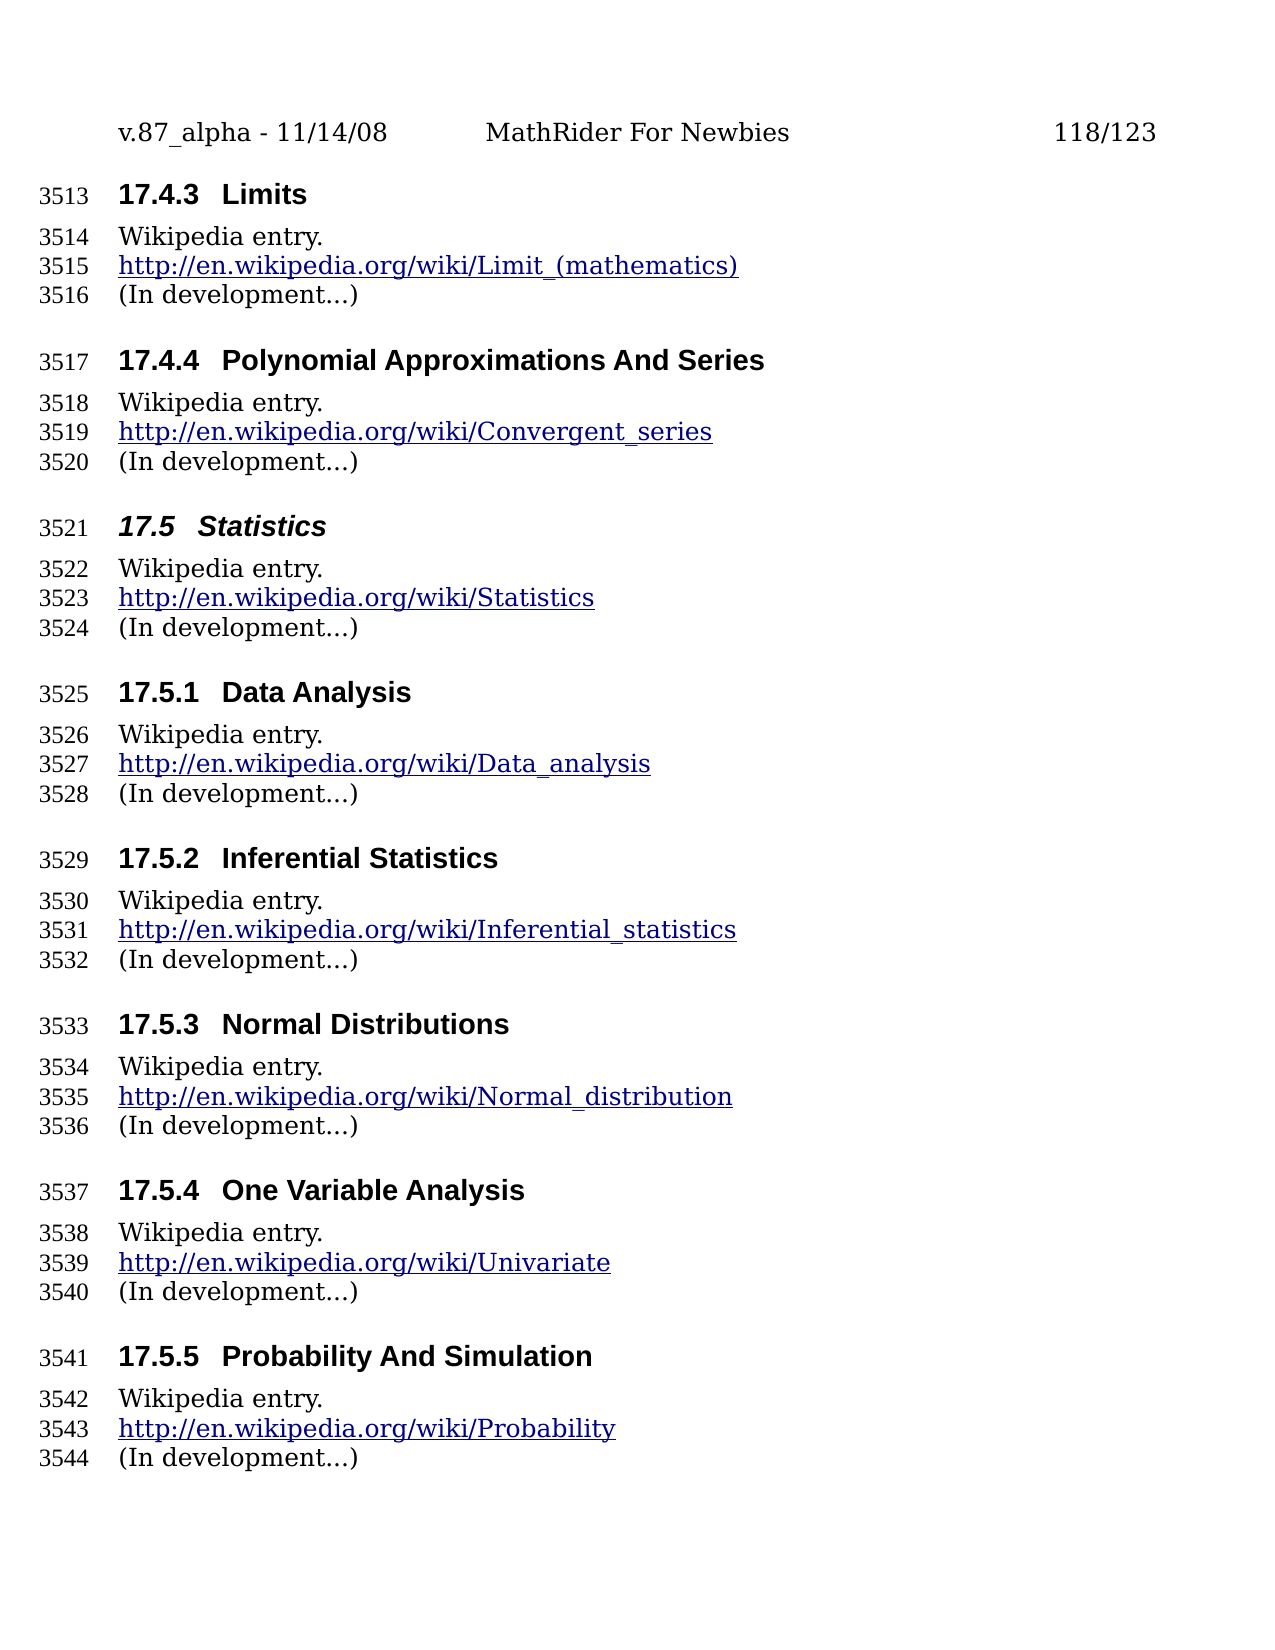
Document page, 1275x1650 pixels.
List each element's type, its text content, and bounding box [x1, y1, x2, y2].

text http://en.wikipedia.org/wiki/Probability [118, 1414, 1157, 1443]
text (In development...) [118, 447, 1157, 476]
text http://en.wikipedia.org/wiki/Normal_distribution [118, 1082, 1157, 1111]
text Wikipedia entry. [118, 1384, 1157, 1414]
text http://en.wikipedia.org/wiki/Statistics [118, 583, 1157, 613]
text (In development...) [118, 613, 1157, 642]
subtitle One Variable Analysis [118, 1173, 1157, 1207]
subtitle Limits [118, 177, 1157, 210]
text Wikipedia entry. [118, 1218, 1157, 1248]
subtitle Data Analysis [118, 675, 1157, 708]
text (In development...) [118, 1443, 1157, 1472]
text Wikipedia entry. [118, 1052, 1157, 1082]
subtitle Statistics [118, 509, 1157, 542]
text Wikipedia entry. [118, 886, 1157, 916]
text (In development...) [118, 281, 1157, 310]
text (In development...) [118, 945, 1157, 974]
subtitle Polynomial Approximations And Series [118, 343, 1157, 376]
text Wikipedia entry. [118, 720, 1157, 749]
text Wikipedia entry. [118, 222, 1157, 251]
text Wikipedia entry. [118, 388, 1157, 417]
subtitle Inferential Statistics [118, 841, 1157, 874]
subtitle Normal Distributions [118, 1007, 1157, 1041]
text http://en.wikipedia.org/wiki/Data_analysis [118, 749, 1157, 779]
text http://en.wikipedia.org/wiki/Limit_(mathematics) [118, 251, 1157, 281]
subtitle Probability And Simulation [118, 1339, 1157, 1373]
text http://en.wikipedia.org/wiki/Univariate [118, 1248, 1157, 1277]
text (In development...) [118, 779, 1157, 808]
text http://en.wikipedia.org/wiki/Convergent_series [118, 417, 1157, 447]
text http://en.wikipedia.org/wiki/Inferential_statistics [118, 916, 1157, 945]
text (In development...) [118, 1111, 1157, 1140]
text (In development...) [118, 1277, 1157, 1306]
text Wikipedia entry. [118, 554, 1157, 583]
